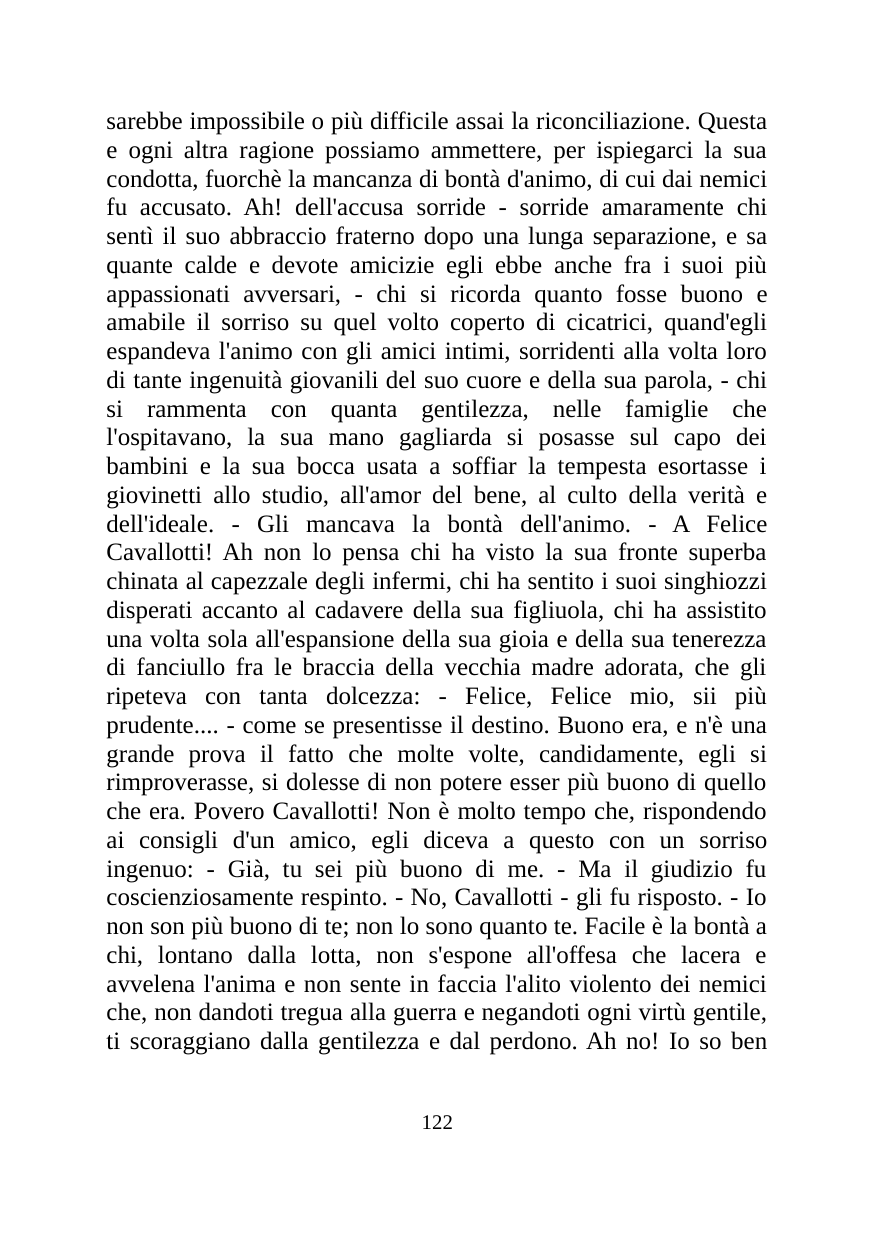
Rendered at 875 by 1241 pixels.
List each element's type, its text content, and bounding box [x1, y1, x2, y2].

text sarebbe impossibile o più difficile assai la riconciliazione. Questa e ogni altra ragione possiamo ammettere, per ispiegarci la sua condotta, fuorchè la mancanza di bontà d'animo, di cui dai nemici fu accusato. Ah! dell'accusa sorride - sorride amaramente chi sentì il suo abbraccio fraterno dopo una lunga separazione, e sa quante calde e devote amicizie egli ebbe anche fra i suoi più appassionati avversari, - chi si ricorda quanto fosse buono e amabile il sorriso su quel volto coperto di cicatrici, quand'egli espandeva l'animo con gli amici intimi, sorridenti alla volta loro di tante ingenuità giovanili del suo cuore e della sua parola, - chi si rammenta con quanta gentilezza, nelle famiglie che l'ospitavano, la sua mano gagliarda si posasse sul capo dei bambini e la sua bocca usata a soffiar la tempesta esortasse i giovinetti allo studio, all'amor del bene, al culto della verità e dell'ideale. - Gli mancava la bontà dell'animo. - A Felice Cavallotti! Ah non lo pensa chi ha visto la sua fronte superba chinata al capezzale degli infermi, chi ha sentito i suoi singhiozzi disperati accanto al cadavere della sua figliuola, chi ha assistito una volta sola all'espansione della sua gioia e della sua tenerezza di fanciullo fra le braccia della vecchia madre adorata, che gli ripeteva con tanta dolcezza: - Felice, Felice mio, sii più prudente.... - come se presentisse il destino. Buono era, e n'è una grande prova il fatto che molte volte, candidamente, egli si rimproverasse, si dolesse di non potere esser più buono di quello che era. Povero Cavallotti! Non è molto tempo che, rispondendo ai consigli d'un amico, egli diceva a questo con un sorriso ingenuo: - Già, tu sei più buono di me. - Ma il giudizio fu coscienziosamente respinto. - No, Cavallotti - gli fu risposto. - Io non son più buono di te; non lo sono quanto te. Facile è la bontà a chi, lontano dalla lotta, non s'espone all'offesa che lacera e avvelena l'anima e non sente in faccia l'alito violento dei nemici che, non dandoti tregua alla guerra e negandoti ogni virtù gentile, ti scoraggiano dalla gentilezza e dal perdono. Ah no! Io so ben [106, 106, 768, 1055]
